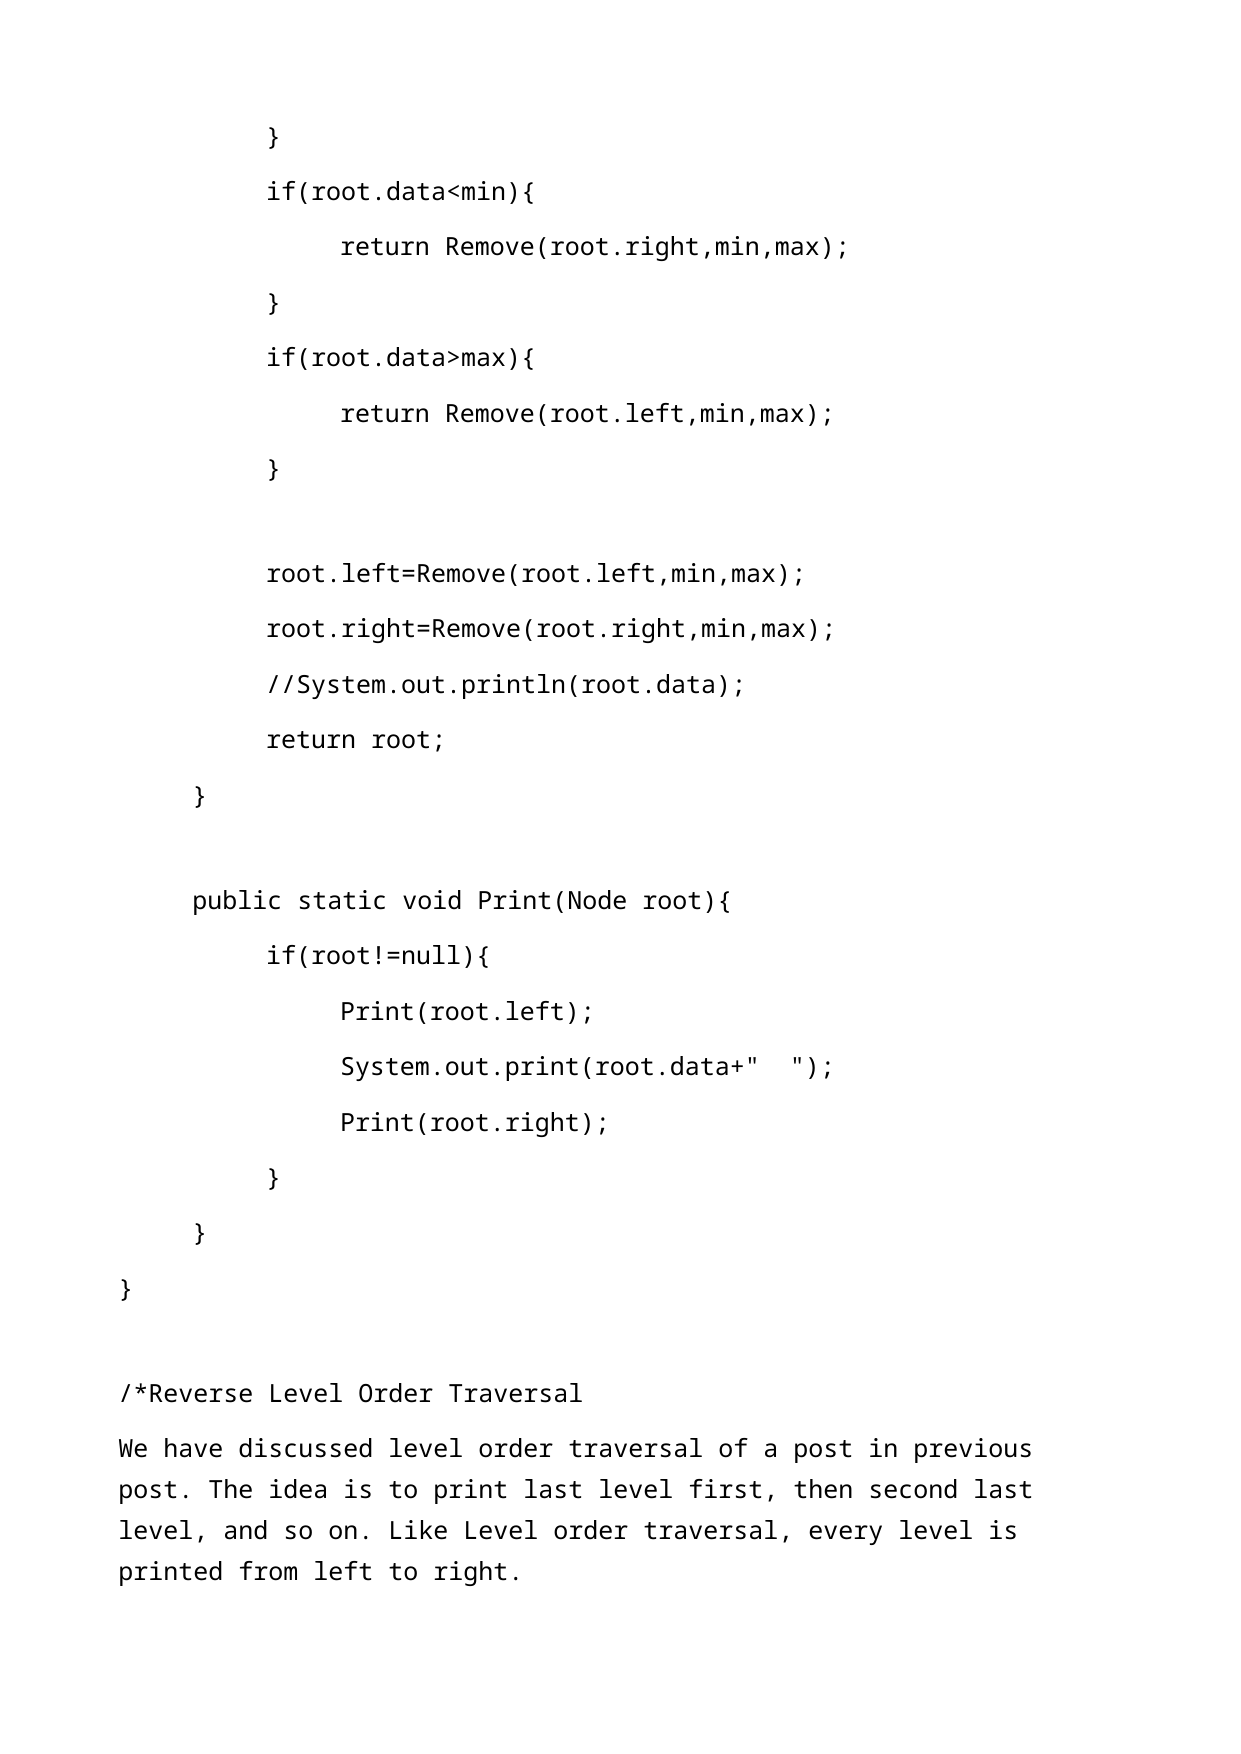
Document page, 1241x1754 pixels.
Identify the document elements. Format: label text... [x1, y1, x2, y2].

text } [118, 1159, 1122, 1194]
text } [118, 451, 1122, 485]
text /*Reverse Level Order Traversal [118, 1376, 1122, 1409]
text //System.out.println(root.data); [118, 667, 1122, 701]
text return Remove(root.right,min,max); [118, 229, 1122, 263]
text return root; [118, 722, 1122, 756]
text return Remove(root.left,min,max); [118, 395, 1122, 429]
text System.out.print(root.data+" "); [118, 1049, 1122, 1083]
text } [118, 777, 1122, 811]
text } [118, 1270, 1122, 1304]
text } [118, 118, 1122, 152]
text Print(root.right); [118, 1104, 1122, 1138]
text if(root.data>max){ [118, 340, 1122, 374]
text if(root.data<min){ [118, 173, 1122, 208]
text if(root!=null){ [118, 938, 1122, 972]
text root.left=Remove(root.left,min,max); [118, 556, 1122, 590]
text } [118, 1215, 1122, 1249]
text Print(root.left); [118, 993, 1122, 1027]
text public static void Print(Node root){ [118, 882, 1122, 917]
text We have discussed level order traversal of a post in previous post. The idea is to print last level first, then second last level, and so on. Like Level order traversal, every level is printed from left to right. [118, 1431, 1122, 1587]
text } [118, 284, 1122, 318]
text root.right=Remove(root.right,min,max); [118, 611, 1122, 645]
